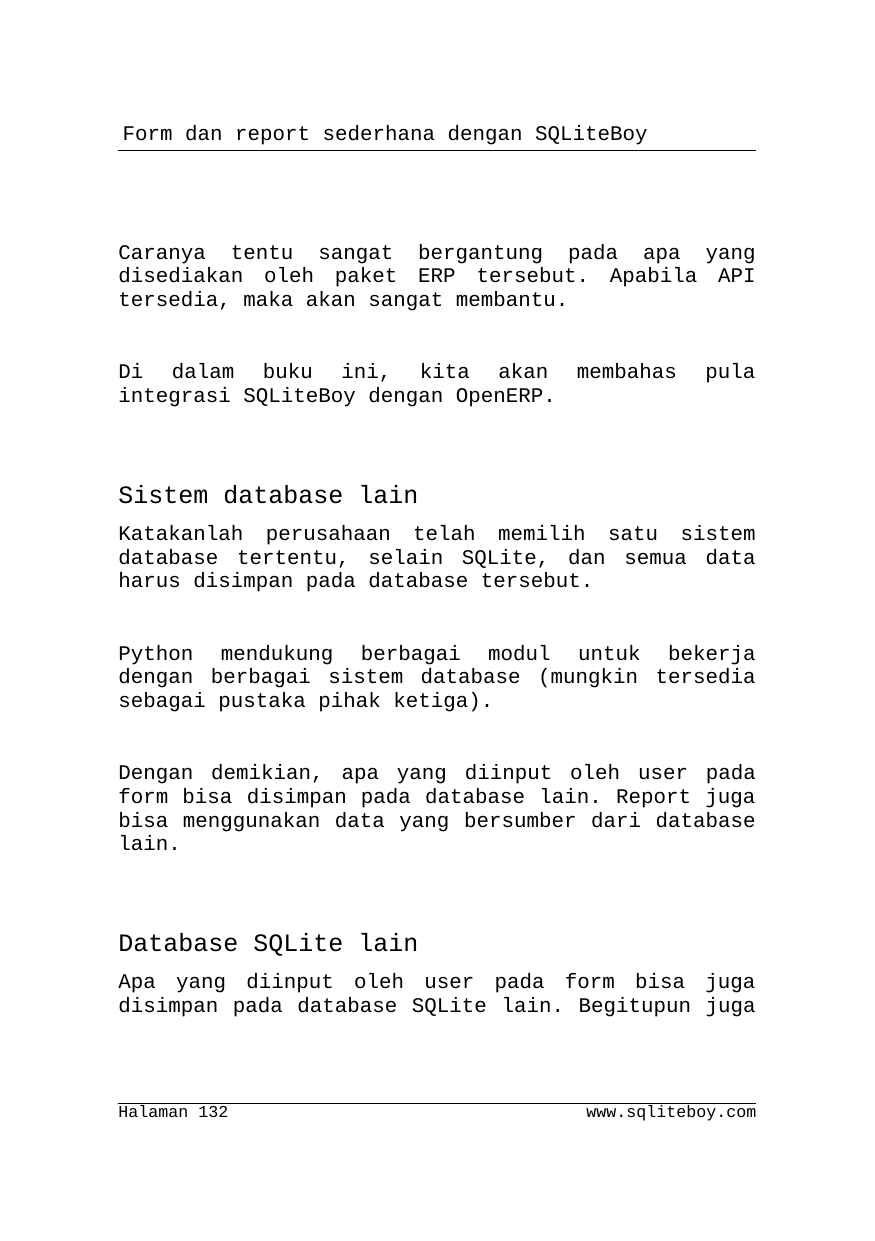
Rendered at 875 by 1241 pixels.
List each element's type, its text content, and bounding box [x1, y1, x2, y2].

text Python mendukung berbagai modul untuk bekerja dengan berbagai sistem database (mungkin tersedia sebagai pustaka pihak ketiga). [118, 643, 756, 714]
text Caranya tentu sangat bergantung pada apa yang disediakan oleh paket ERP tersebut. Apabila API tersedia, maka akan sangat membantu. [118, 242, 756, 313]
text Di dalam buku ini, kita akan membahas pula integrasi SQLiteBoy dengan OpenERP. [118, 361, 756, 409]
subtitle Sistem database lain [118, 482, 756, 511]
subtitle Database SQLite lain [118, 931, 756, 959]
text Apa yang diinput oleh user pada form bisa juga disimpan pada database SQLite lain. Begitupun juga [118, 971, 756, 1019]
text Katakanlah perusahaan telah memilih satu sistem database tertentu, selain SQLite, dan semua data harus disimpan pada database tersebut. [118, 523, 756, 594]
text Dengan demikian, apa yang diinput oleh user pada form bisa disimpan pada database lain. Report juga bisa menggunakan data yang bersumber dari database lain. [118, 762, 756, 857]
